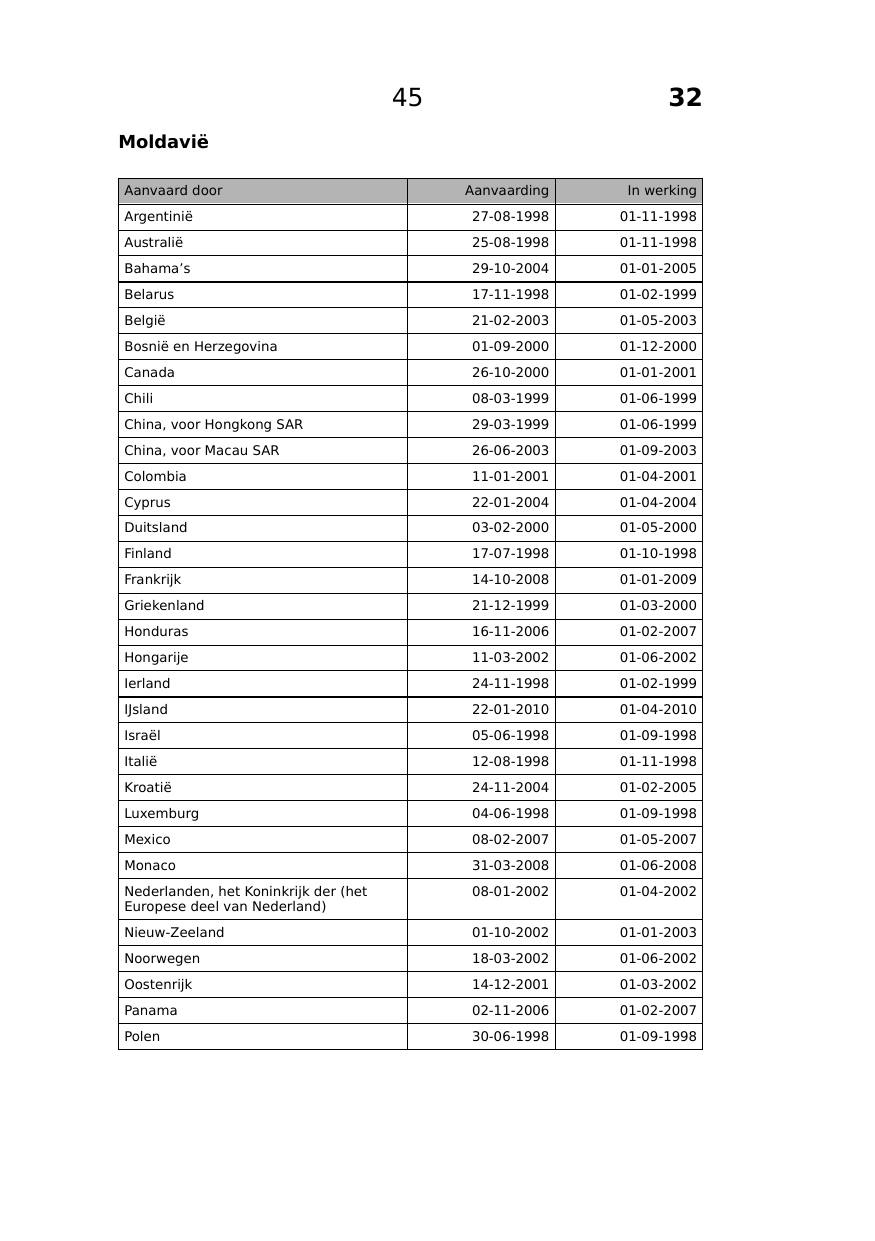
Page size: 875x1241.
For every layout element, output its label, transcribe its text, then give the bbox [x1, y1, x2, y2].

table_cell 14-12-2001 [408, 972, 555, 997]
table_cell Luxemburg [119, 801, 407, 826]
table_cell Bosnië en Herzegovina [119, 334, 407, 359]
table_cell Israël [119, 723, 407, 748]
table_header Aanvaard door [119, 179, 407, 203]
table_cell 03-02-2000 [408, 516, 555, 541]
table_cell 01-01-2001 [556, 360, 702, 385]
table_cell 21-02-2003 [408, 308, 555, 333]
table_cell 11-03-2002 [408, 646, 555, 670]
table_cell 22-01-2004 [408, 490, 555, 515]
table_cell 01-11-1998 [556, 231, 702, 255]
table_cell IJsland [119, 698, 407, 722]
table_cell 01-09-1998 [556, 801, 702, 826]
table_cell 04-06-1998 [408, 801, 555, 826]
table_cell 25-08-1998 [408, 231, 555, 255]
table_cell 01-03-2000 [556, 594, 702, 618]
table_cell Belarus [119, 283, 407, 307]
table_cell 01-02-1999 [556, 283, 702, 307]
table_cell Griekenland [119, 594, 407, 618]
table_cell 01-01-2005 [556, 256, 702, 281]
table_cell 14-10-2008 [408, 568, 555, 593]
table_cell 01-04-2002 [556, 879, 702, 919]
table_cell China, voor Macau SAR [119, 438, 407, 463]
table_cell Ierland [119, 671, 407, 696]
table_cell Oostenrijk [119, 972, 407, 997]
table_cell 01-09-1998 [556, 723, 702, 748]
table_cell Noorwegen [119, 946, 407, 971]
table_cell Nieuw-Zeeland [119, 920, 407, 945]
table_cell België [119, 308, 407, 333]
table_cell 01-06-2002 [556, 646, 702, 670]
table_cell 01-11-1998 [556, 205, 702, 229]
table_cell 01-02-2007 [556, 620, 702, 644]
table_cell 01-12-2000 [556, 334, 702, 359]
table_cell 01-05-2007 [556, 827, 702, 852]
table_cell 22-01-2010 [408, 698, 555, 722]
table_cell 01-01-2009 [556, 568, 702, 593]
table_cell 01-06-1999 [556, 412, 702, 437]
table_cell 01-09-2003 [556, 438, 702, 463]
table_cell Polen [119, 1024, 407, 1049]
table_cell 30-06-1998 [408, 1024, 555, 1049]
table_cell 01-01-2003 [556, 920, 702, 945]
subtitle Moldavië [118, 132, 703, 153]
table_cell Chili [119, 386, 407, 411]
table_cell Hongarije [119, 646, 407, 670]
table_header In werking [556, 179, 702, 203]
table_cell 01-05-2003 [556, 308, 702, 333]
table_cell 26-06-2003 [408, 438, 555, 463]
table_cell 16-11-2006 [408, 620, 555, 644]
table_cell 01-09-1998 [556, 1024, 702, 1049]
table_cell Kroatië [119, 775, 407, 800]
table_cell Australië [119, 231, 407, 255]
table_cell 08-03-1999 [408, 386, 555, 411]
table_cell 01-02-1999 [556, 671, 702, 696]
table_header Aanvaarding [408, 179, 555, 203]
table_cell 11-01-2001 [408, 464, 555, 489]
table_cell Nederlanden, het Koninkrijk der (het Europese deel van Nederland) [119, 879, 407, 919]
table_cell 01-09-2000 [408, 334, 555, 359]
table_cell 12-08-1998 [408, 749, 555, 774]
table_cell China, voor Hongkong SAR [119, 412, 407, 437]
table_cell 29-03-1999 [408, 412, 555, 437]
table_cell Italië [119, 749, 407, 774]
table_cell 01-10-2002 [408, 920, 555, 945]
table_cell 21-12-1999 [408, 594, 555, 618]
table_cell 01-02-2007 [556, 998, 702, 1023]
table_cell 26-10-2000 [408, 360, 555, 385]
table_cell Colombia [119, 464, 407, 489]
table_cell 01-04-2001 [556, 464, 702, 489]
table_cell Monaco [119, 853, 407, 878]
table_cell 08-01-2002 [408, 879, 555, 919]
table_cell Mexico [119, 827, 407, 852]
table_cell 24-11-2004 [408, 775, 555, 800]
table_cell 08-02-2007 [408, 827, 555, 852]
table_cell 17-11-1998 [408, 283, 555, 307]
table_cell 29-10-2004 [408, 256, 555, 281]
table_cell 18-03-2002 [408, 946, 555, 971]
table_cell 01-02-2005 [556, 775, 702, 800]
table_cell Cyprus [119, 490, 407, 515]
table_cell 27-08-1998 [408, 205, 555, 229]
table_cell 01-11-1998 [556, 749, 702, 774]
table_cell 01-04-2004 [556, 490, 702, 515]
table_cell 01-10-1998 [556, 542, 702, 567]
table_cell Honduras [119, 620, 407, 644]
table_cell 24-11-1998 [408, 671, 555, 696]
table_cell 01-05-2000 [556, 516, 702, 541]
table_cell Frankrijk [119, 568, 407, 593]
table_cell Panama [119, 998, 407, 1023]
table_cell 17-07-1998 [408, 542, 555, 567]
table_cell 02-11-2006 [408, 998, 555, 1023]
table_cell Bahama’s [119, 256, 407, 281]
table_cell 31-03-2008 [408, 853, 555, 878]
table_cell 01-04-2010 [556, 698, 702, 722]
table_cell Argentinië [119, 205, 407, 229]
table_cell 01-06-1999 [556, 386, 702, 411]
table_cell Duitsland [119, 516, 407, 541]
table_cell 01-06-2008 [556, 853, 702, 878]
table_cell 01-03-2002 [556, 972, 702, 997]
table_cell Finland [119, 542, 407, 567]
table_cell Canada [119, 360, 407, 385]
table_cell 01-06-2002 [556, 946, 702, 971]
table_cell 05-06-1998 [408, 723, 555, 748]
